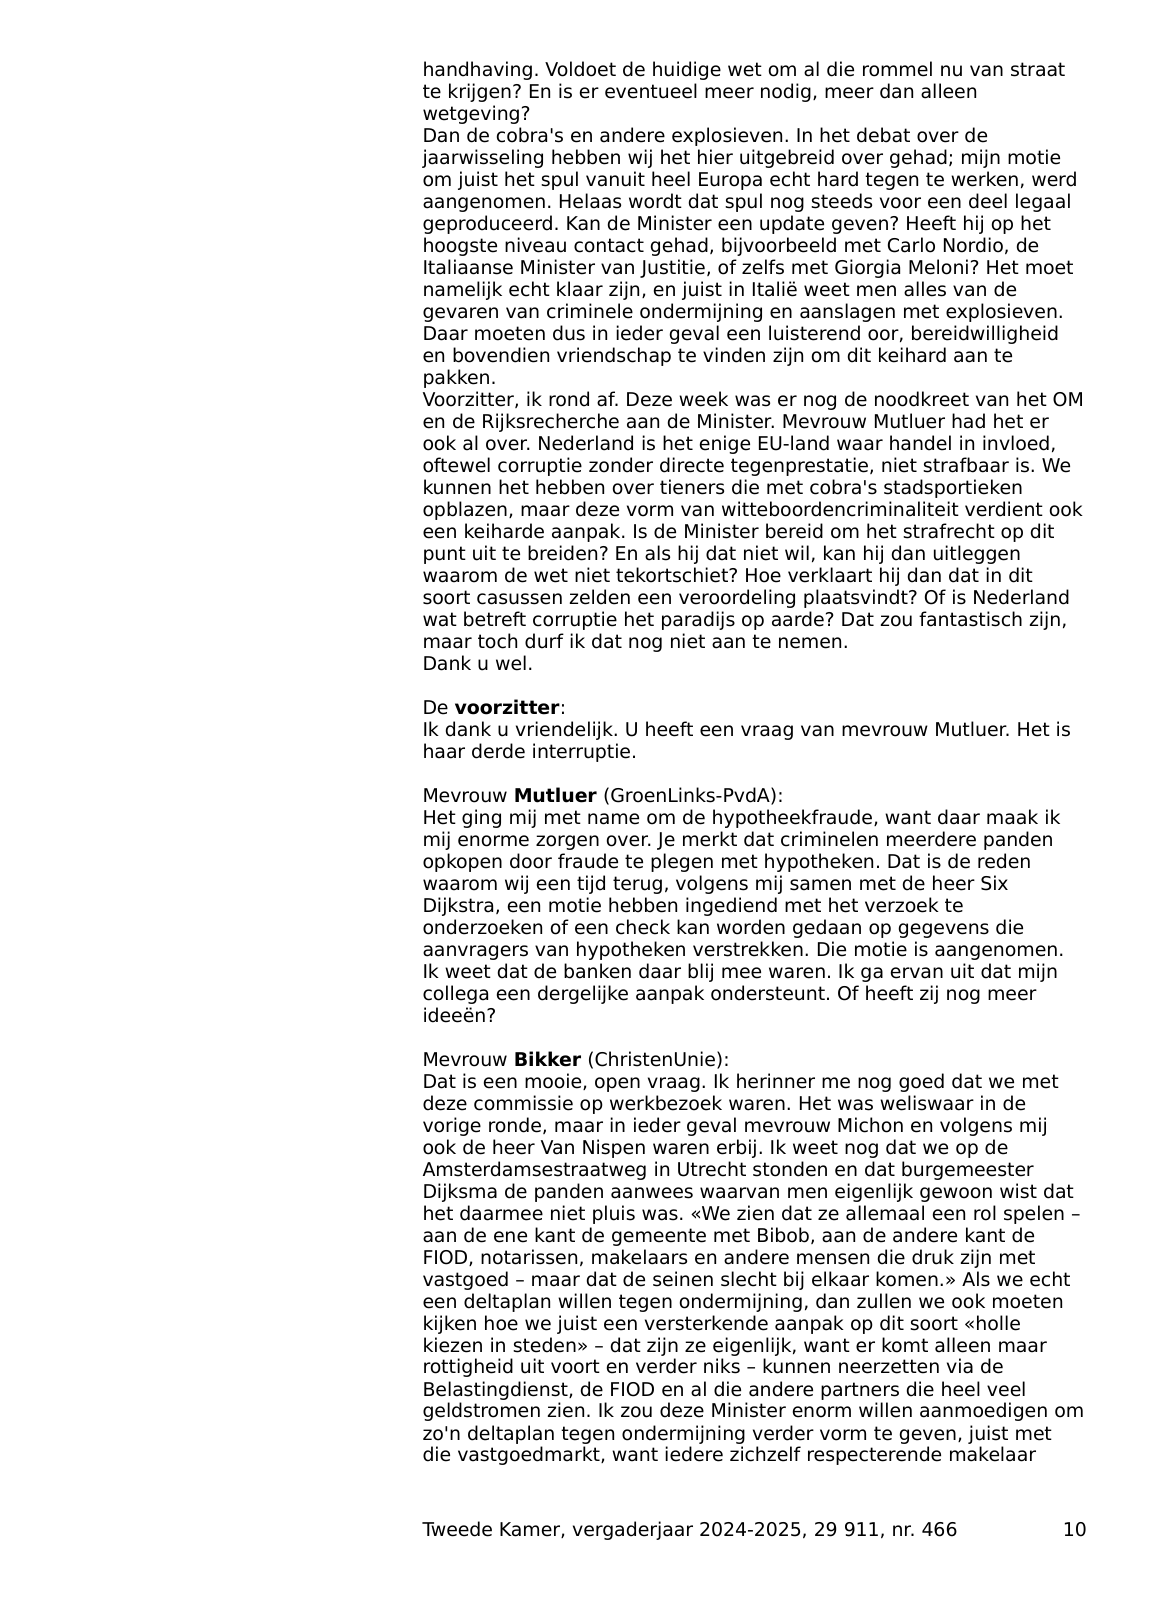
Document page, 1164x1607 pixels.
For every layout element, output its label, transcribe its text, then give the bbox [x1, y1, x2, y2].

text Dank u wel. [422, 652, 1087, 674]
text Mevrouw Bikker (ChristenUnie): [422, 1049, 1087, 1071]
text Voorzitter, ik rond af. Deze week was er nog de noodkreet van het OM en de Rijksrecherche aan de Minister. Mevrouw Mutluer had het er ook al over. Nederland is het enige EU-land waar handel in invloed, oftewel corruptie zonder directe tegenprestatie, niet strafbaar is. We kunnen het hebben over tieners die met cobra's stadsportieken opblazen, maar deze vorm van witteboordencriminaliteit verdient ook een keiharde aanpak. Is de Minister bereid om het strafrecht op dit punt uit te breiden? En als hij dat niet wil, kan hij dan uitleggen waarom de wet niet tekortschiet? Hoe verklaart hij dan dat in dit soort casussen zelden een veroordeling plaatsvindt? Of is Nederland wat betreft corruptie het paradijs op aarde? Dat zou fantastisch zijn, maar toch durf ik dat nog niet aan te nemen. [422, 389, 1087, 652]
text Dat is een mooie, open vraag. Ik herinner me nog goed dat we met deze commissie op werkbezoek waren. Het was weliswaar in de vorige ronde, maar in ieder geval mevrouw Michon en volgens mij ook de heer Van Nispen waren erbij. Ik weet nog dat we op de Amsterdamsestraatweg in Utrecht stonden en dat burgemeester Dijksma de panden aanwees waarvan men eigenlijk gewoon wist dat het daarmee niet pluis was. «We zien dat ze allemaal een rol spelen – aan de ene kant de gemeente met Bibob, aan de andere kant de FIOD, notarissen, makelaars en andere mensen die druk zijn met vastgoed – maar dat de seinen slecht bij elkaar komen.» Als we echt een deltaplan willen tegen ondermijning, dan zullen we ook moeten kijken hoe we juist een versterkende aanpak op dit soort «holle kiezen in steden» – dat zijn ze eigenlijk, want er komt alleen maar rottigheid uit voort en verder niks – kunnen neerzetten via de Belastingdienst, de FIOD en al die andere partners die heel veel geldstromen zien. Ik zou deze Minister enorm willen aanmoedigen om zo'n deltaplan tegen ondermijning verder vorm te geven, juist met die vastgoedmarkt, want iedere zichzelf respecterende makelaar [422, 1071, 1087, 1466]
text Mevrouw Mutluer (GroenLinks-PvdA): [422, 785, 1087, 807]
text Dan de cobra's en andere explosieven. In het debat over de jaarwisseling hebben wij het hier uitgebreid over gehad; mijn motie om juist het spul vanuit heel Europa echt hard tegen te werken, werd aangenomen. Helaas wordt dat spul nog steeds voor een deel legaal geproduceerd. Kan de Minister een update geven? Heeft hij op het hoogste niveau contact gehad, bijvoorbeeld met Carlo Nordio, de Italiaanse Minister van Justitie, of zelfs met Giorgia Meloni? Het moet namelijk echt klaar zijn, en juist in Italië weet men alles van de gevaren van criminele ondermijning en aanslagen met explosieven. Daar moeten dus in ieder geval een luisterend oor, bereidwilligheid en bovendien vriendschap te vinden zijn om dit keihard aan te pakken. [422, 125, 1087, 389]
text Ik dank u vriendelijk. U heeft een vraag van mevrouw Mutluer. Het is haar derde interruptie. [422, 719, 1087, 763]
text De voorzitter: [422, 697, 1087, 719]
text Het ging mij met name om de hypotheekfraude, want daar maak ik mij enorme zorgen over. Je merkt dat criminelen meerdere panden opkopen door fraude te plegen met hypotheken. Dat is de reden waarom wij een tijd terug, volgens mij samen met de heer Six Dijkstra, een motie hebben ingediend met het verzoek te onderzoeken of een check kan worden gedaan op gegevens die aanvragers van hypotheken verstrekken. Die motie is aangenomen. Ik weet dat de banken daar blij mee waren. Ik ga ervan uit dat mijn collega een dergelijke aanpak ondersteunt. Of heeft zij nog meer ideeën? [422, 807, 1087, 1027]
text handhaving. Voldoet de huidige wet om al die rommel nu van straat te krijgen? En is er eventueel meer nodig, meer dan alleen wetgeving? [422, 59, 1087, 125]
